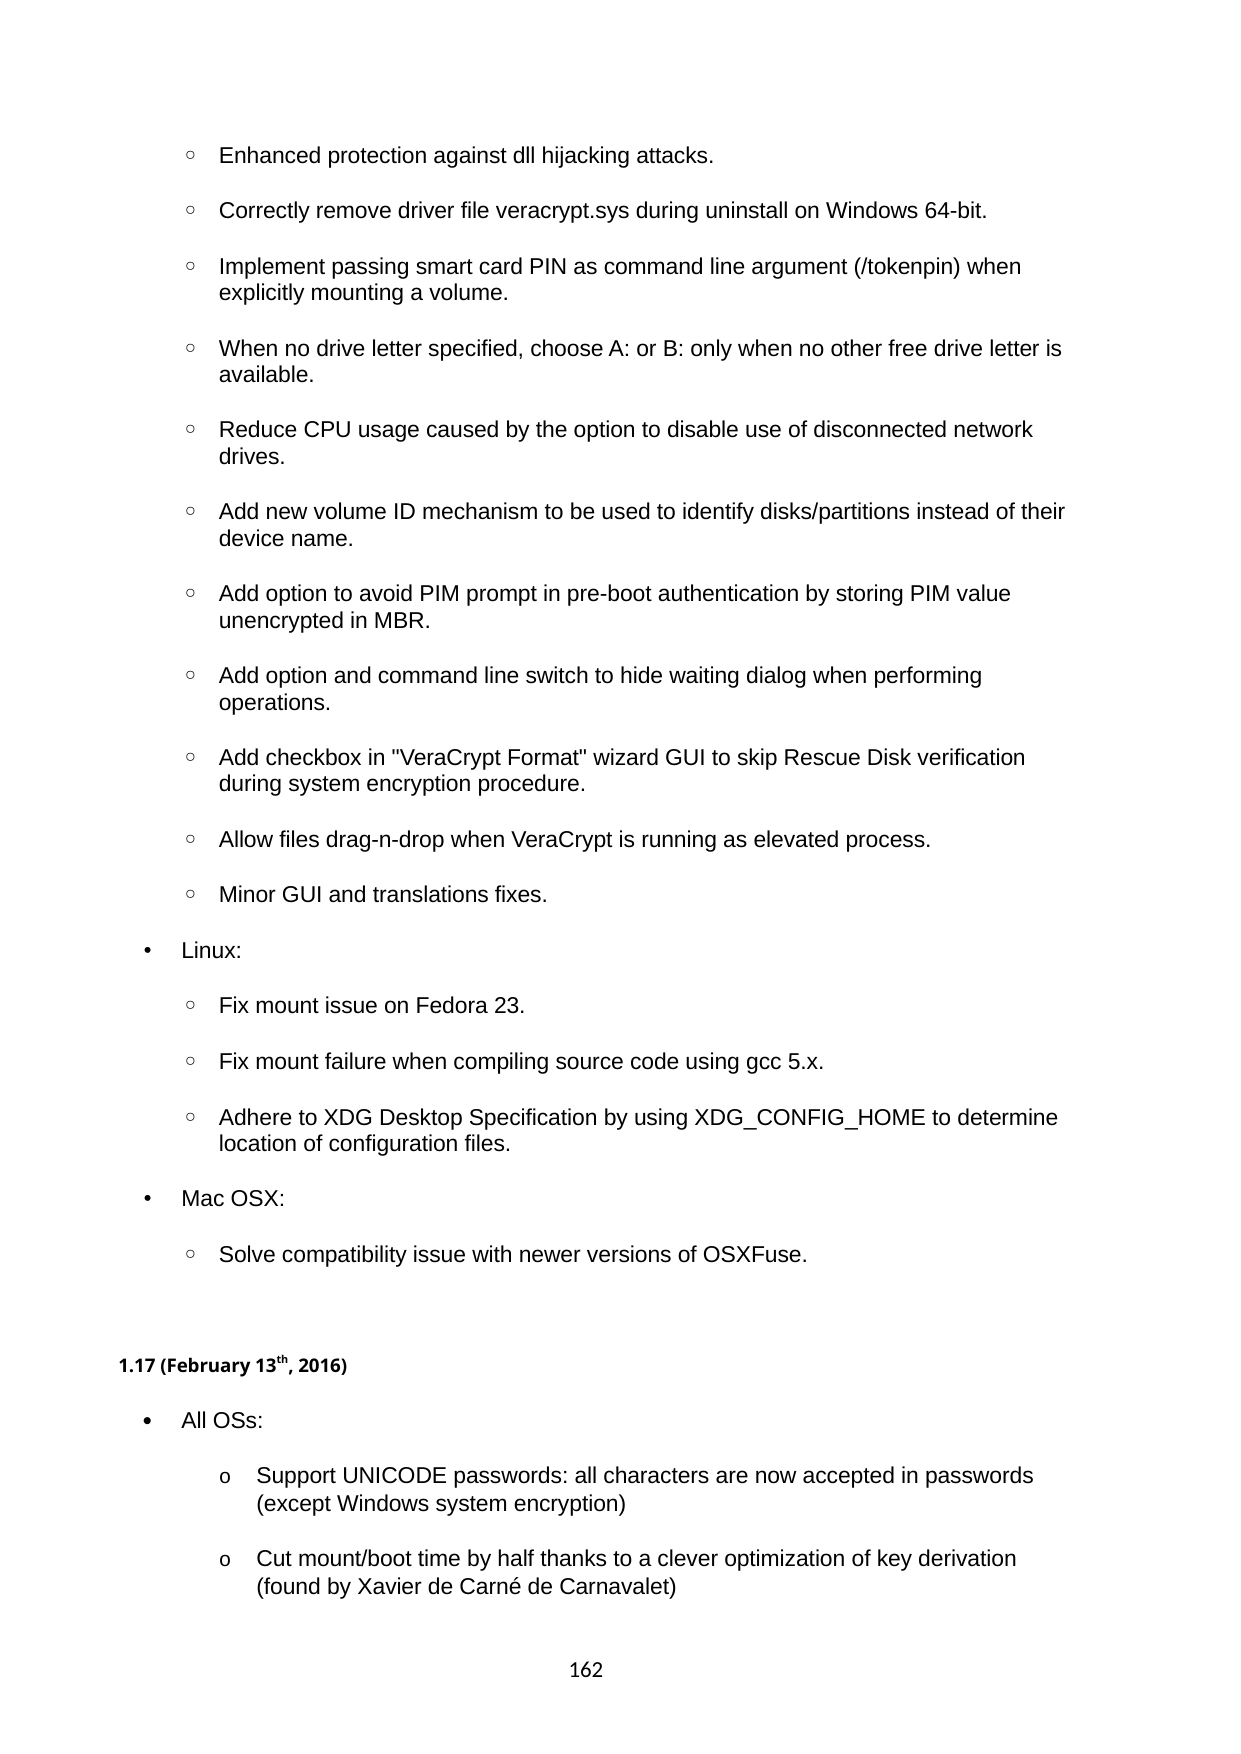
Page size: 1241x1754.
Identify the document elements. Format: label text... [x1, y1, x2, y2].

list Add checkbox in "VeraCrypt Format" wizard GUI to skip Rescue Disk verification during system encryption procedure. [181, 744, 1065, 797]
list Mac OSX: [144, 1185, 1065, 1212]
list Correctly remove driver file veracrypt.sys during uninstall on Windows 64-bit. [181, 197, 1065, 223]
list Add new volume ID mechanism to be used to identify disks/partitions instead of their device name. [181, 498, 1065, 551]
list When no drive letter specified, choose A: or B: only when no other free drive letter is available. [181, 334, 1065, 387]
list Fix mount issue on Fedora 23. [181, 992, 1065, 1019]
list Add option to avoid PIM prompt in pre-boot authentication by storing PIM value unencrypted in MBR. [181, 580, 1065, 633]
list Reduce CPU usage caused by the option to disable use of disconnected network drives. [181, 416, 1065, 469]
list Enhanced protection against dll hijacking attacks. [181, 142, 1065, 168]
list Fix mount failure when compiling source code using gcc 5.x. [181, 1048, 1065, 1074]
list All OSs: [144, 1407, 1065, 1433]
text 1.17 (February 13th, 2016) [118, 1352, 1065, 1377]
list Support UNICODE passwords: all characters are now accepted in passwords (except Windows system encryption) [219, 1462, 1065, 1516]
list Solve compatibility issue with newer versions of OSXFuse. [181, 1241, 1065, 1267]
list Cut mount/boot time by half thanks to a clever optimization of key derivation (found by Xavier de Carné de Carnavalet) [219, 1545, 1065, 1599]
list Implement passing smart card PIN as command line argument (/tokenpin) when explicitly mounting a volume. [181, 253, 1065, 305]
list Minor GUI and translations fixes. [181, 881, 1065, 908]
list Allow files drag-n-drop when VeraCrypt is running as elevated process. [181, 826, 1065, 852]
list Add option and command line switch to hide waiting dialog when performing operations. [181, 662, 1065, 715]
list Adhere to XDG Desktop Specification by using XDG_CONFIG_HOME to determine location of configuration files. [181, 1103, 1065, 1156]
list Linux: [144, 937, 1065, 963]
